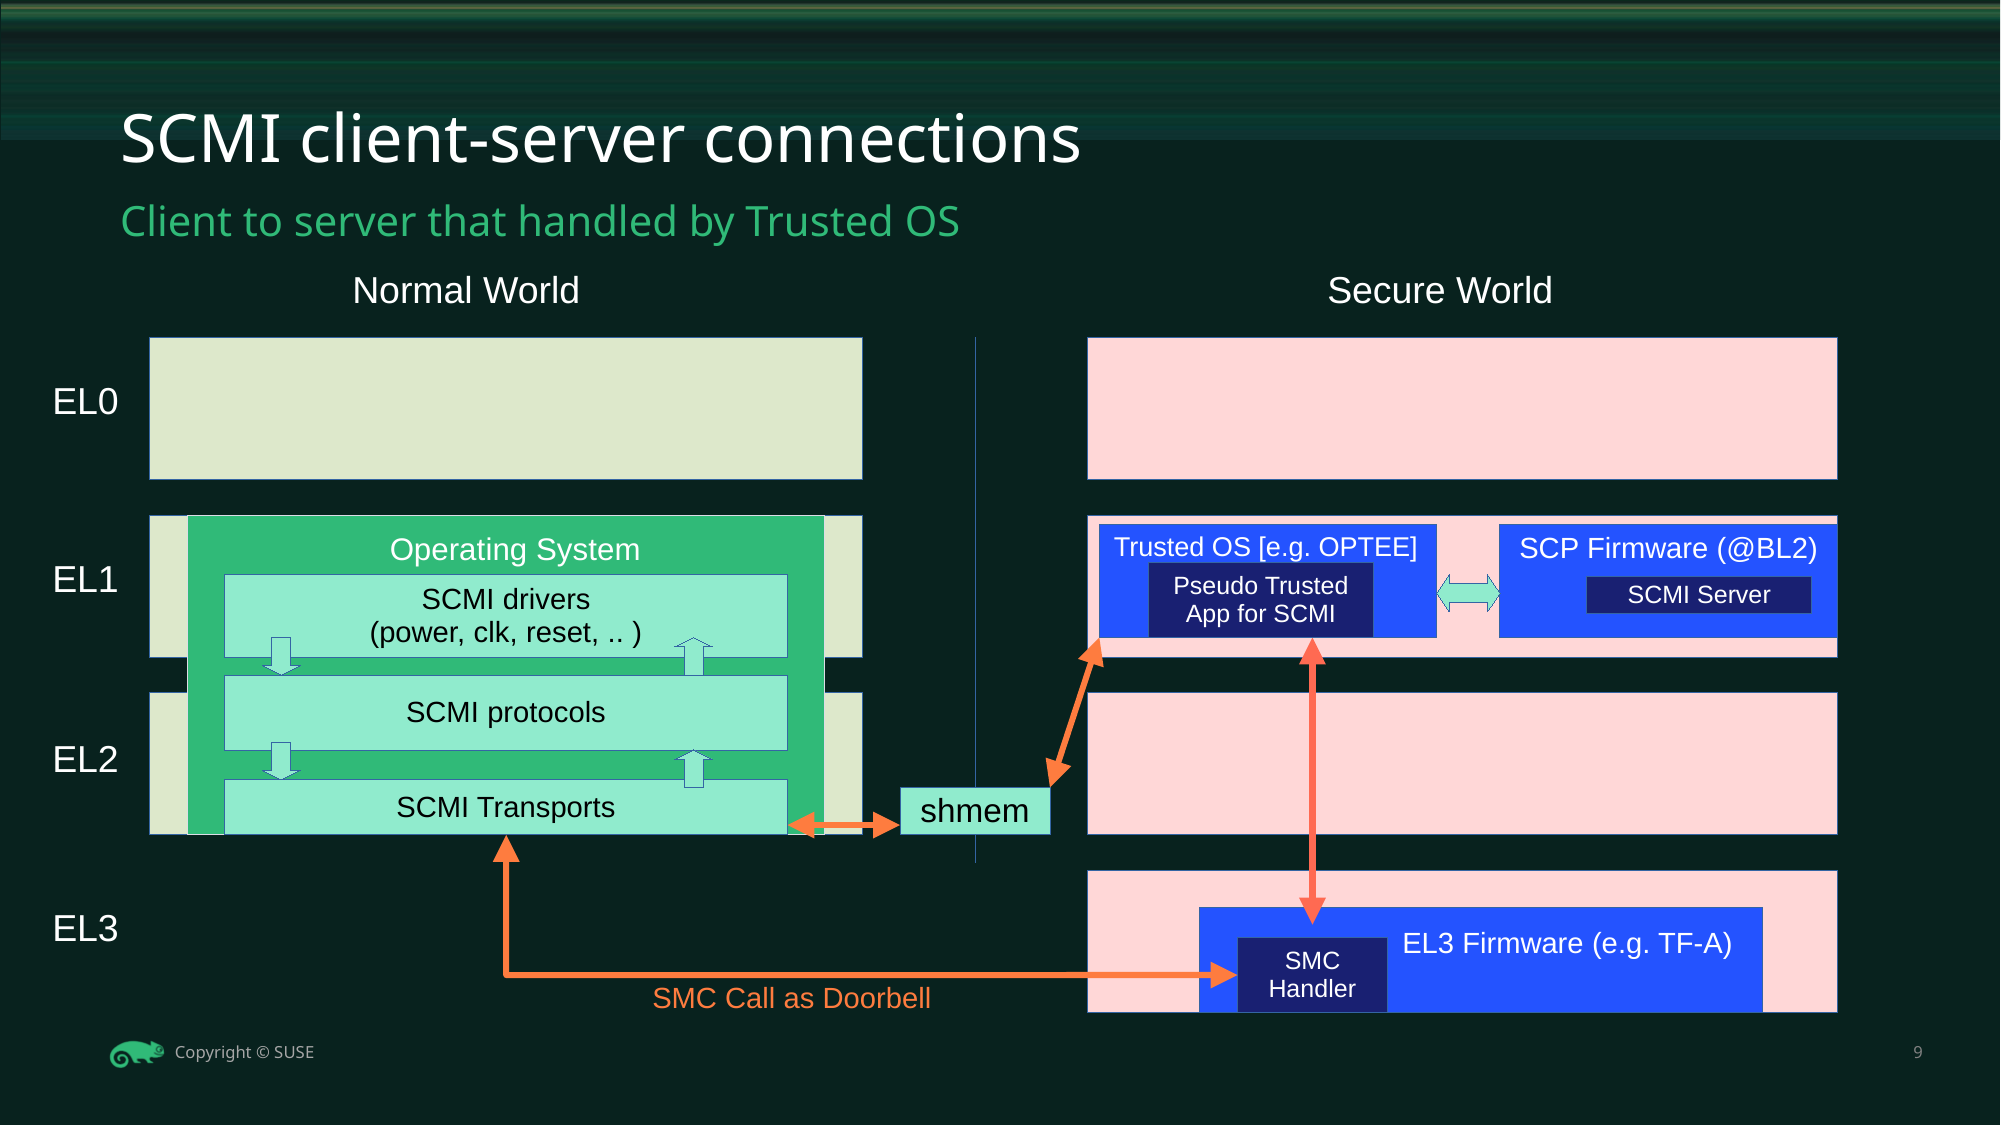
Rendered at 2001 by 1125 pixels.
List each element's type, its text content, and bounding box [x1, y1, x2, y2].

text_box [1087, 515, 1838, 658]
text_box SCMI drivers (power, clk, reset, .. ) [224, 574, 788, 658]
text_box Secure World [1312, 262, 1688, 320]
text_box Trusted OS [e.g. OPTEE] [1099, 524, 1437, 638]
title SCMI client-server connections [120, 103, 1880, 179]
text_box EL3 [37, 900, 151, 957]
text_box [1388, 1000, 1838, 1013]
text_box [1316, 692, 1838, 835]
list Client to server that handled by Trusted OS [120, 189, 1880, 300]
text_box EL0 [37, 372, 151, 430]
text_box [1100, 638, 1311, 658]
text_box [1088, 976, 1237, 1013]
text_box [1087, 337, 1838, 480]
text_box SCMI protocols [224, 675, 788, 751]
text_box [1087, 870, 1838, 974]
text_box [788, 826, 805, 835]
picture [99, 1031, 175, 1074]
text_box SMC Call as Doorbell [637, 975, 1088, 1056]
text_box [1087, 692, 1309, 835]
text_box EL3 Firmware (e.g. TF-A) [1387, 919, 1838, 1000]
text_box [815, 828, 863, 835]
picture [1, 0, 2001, 140]
text_box SCMI Server [1586, 576, 1812, 614]
text_box Pseudo Trusted App for SCMI [1148, 562, 1374, 638]
text_box SCMI Transports [224, 779, 788, 835]
text_box shmem [900, 787, 1051, 835]
text_box EL2 [37, 730, 151, 788]
text_box EL1 [37, 550, 151, 608]
text_box SCP Firmware (@BL2) [1499, 524, 1838, 638]
text_box Operating System [375, 525, 676, 574]
text_box Normal World [337, 262, 713, 320]
text_box [149, 337, 863, 480]
text_box SMC Handler [1237, 937, 1388, 1013]
text_box [149, 515, 863, 835]
